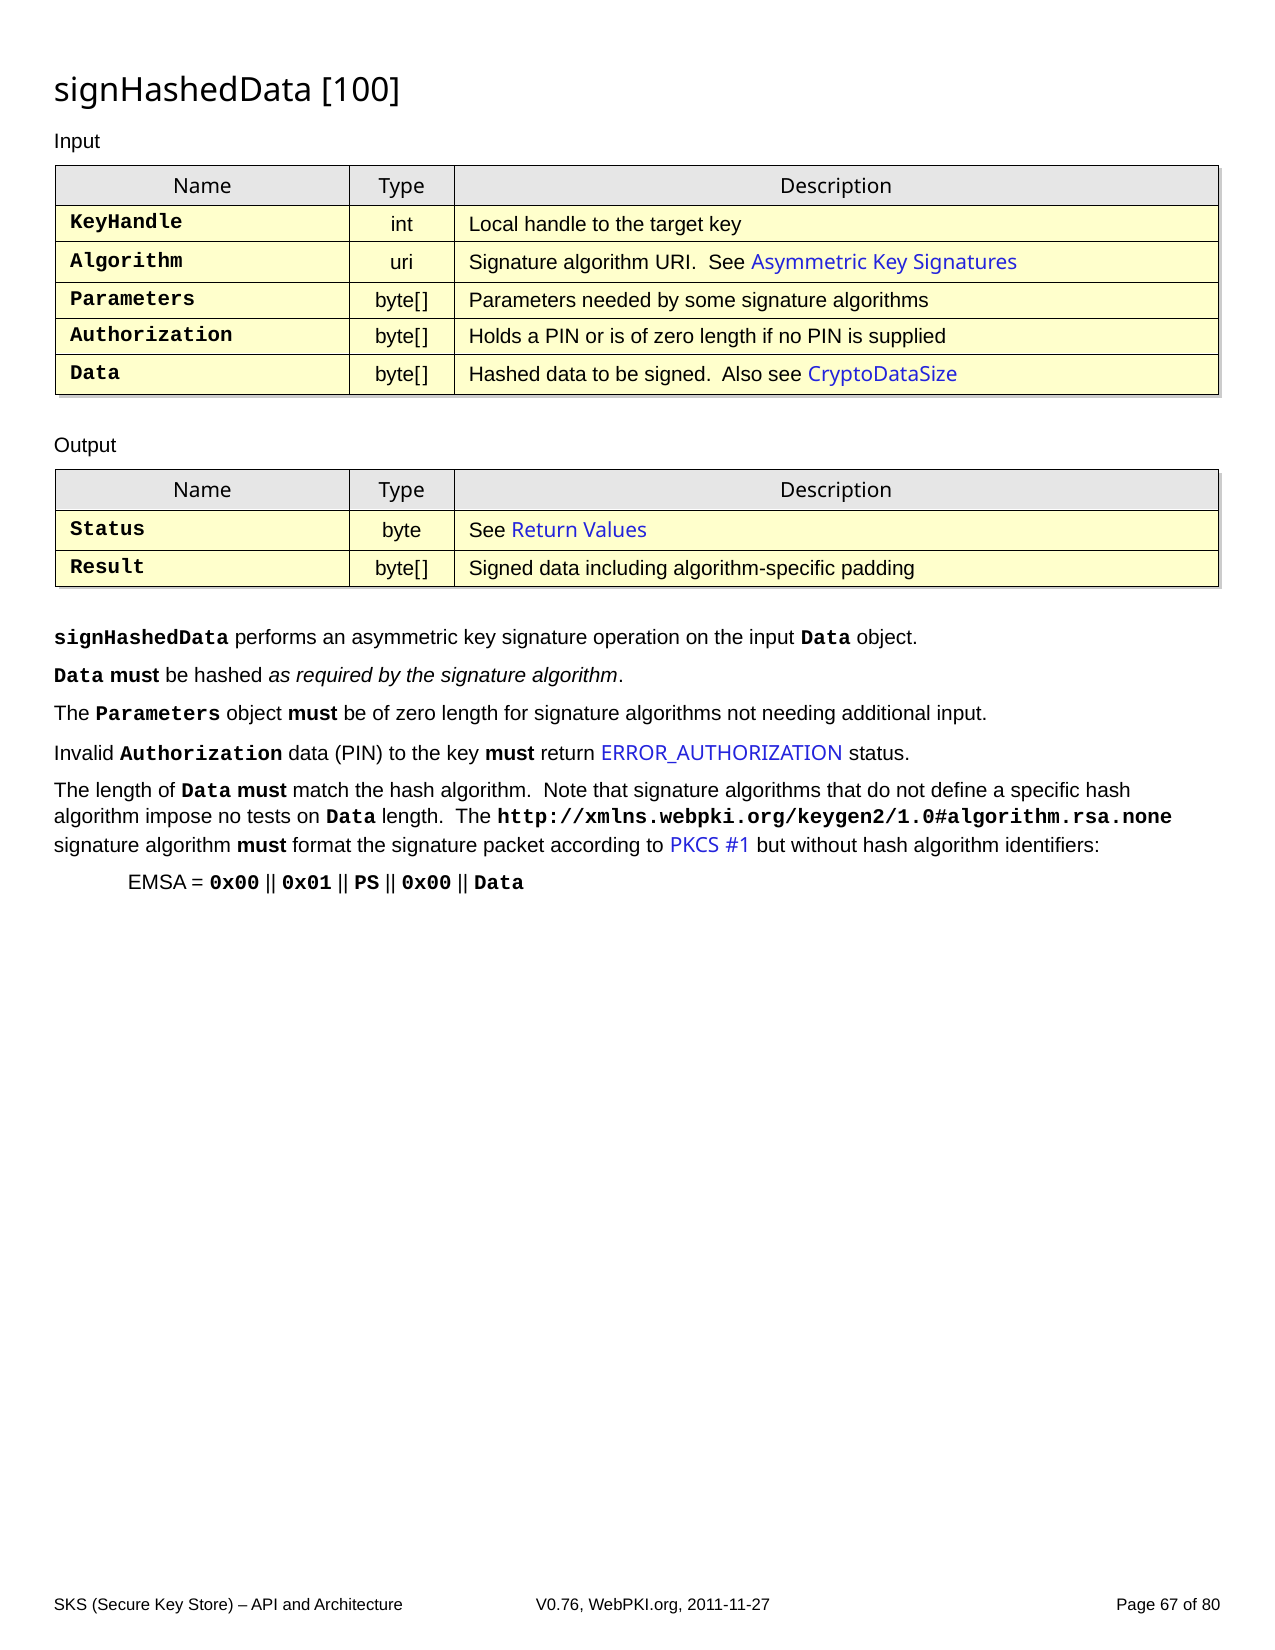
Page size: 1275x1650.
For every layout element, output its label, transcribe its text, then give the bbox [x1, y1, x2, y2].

table_cell byte⁮[ ] [350, 319, 454, 353]
text Data must be hashed as required by the signature algorithm. [54, 663, 1221, 689]
table_header Name [56, 470, 349, 509]
table_header Name [56, 166, 349, 205]
table_cell byte [350, 511, 454, 550]
table_cell Algorithm [56, 242, 349, 282]
table_cell See Return Values [455, 511, 1218, 550]
table_cell Result [56, 551, 349, 586]
table_cell Authorization [56, 319, 349, 353]
text The Parameters object must be of zero length for signature algorithms not needing additional input. [54, 700, 1221, 726]
subtitle signHashedData [100] [54, 66, 1221, 111]
table_cell byte⁮[ ] [350, 551, 454, 586]
text Output [54, 433, 1221, 457]
table_cell Status [56, 511, 349, 550]
table_cell Data [56, 355, 349, 394]
table_header Type [350, 470, 454, 509]
table_header Type [350, 166, 454, 205]
table_cell byte⁮[ ] [350, 283, 454, 318]
table_cell int [350, 206, 454, 241]
text Input [54, 129, 1221, 153]
table_header Description [455, 470, 1218, 509]
table_cell Signed data including algorithm-specific padding [455, 551, 1218, 586]
text The length of Data must match the hash algorithm. Note that signature algorithms that do not define a specific hash algorithm impose no tests on Data length. The http://xmlns.webpki.org/keygen2/1.0#algorithm.rsa.none signature algorithm must format the signature packet according to PKCS #1 but without hash algorithm identifiers: [54, 778, 1221, 858]
table_cell Holds a PIN or is of zero length if no PIN is supplied [455, 319, 1218, 353]
table_header Description [455, 166, 1218, 205]
table_cell Hashed data to be signed. Also see CryptoDataSize [455, 355, 1218, 394]
table_cell KeyHandle [56, 206, 349, 241]
table_cell uri [350, 242, 454, 282]
table_cell Local handle to the target key [455, 206, 1218, 241]
table_cell Parameters needed by some signature algorithms [455, 283, 1218, 318]
text EMSA = 0x00 || 0x01 || PS || 0x00 || Data [54, 870, 1221, 896]
text signHashedData performs an asymmetric key signature operation on the input Data object. [54, 625, 1221, 651]
text Invalid Authorization data (PIN) to the key must return ERROR_AUTHORIZATION status. [54, 738, 1221, 767]
table_cell byte⁮[ ] [350, 355, 454, 394]
table_cell Parameters [56, 283, 349, 318]
table_cell Signature algorithm URI. See Asymmetric Key Signatures ‎ [455, 242, 1218, 282]
